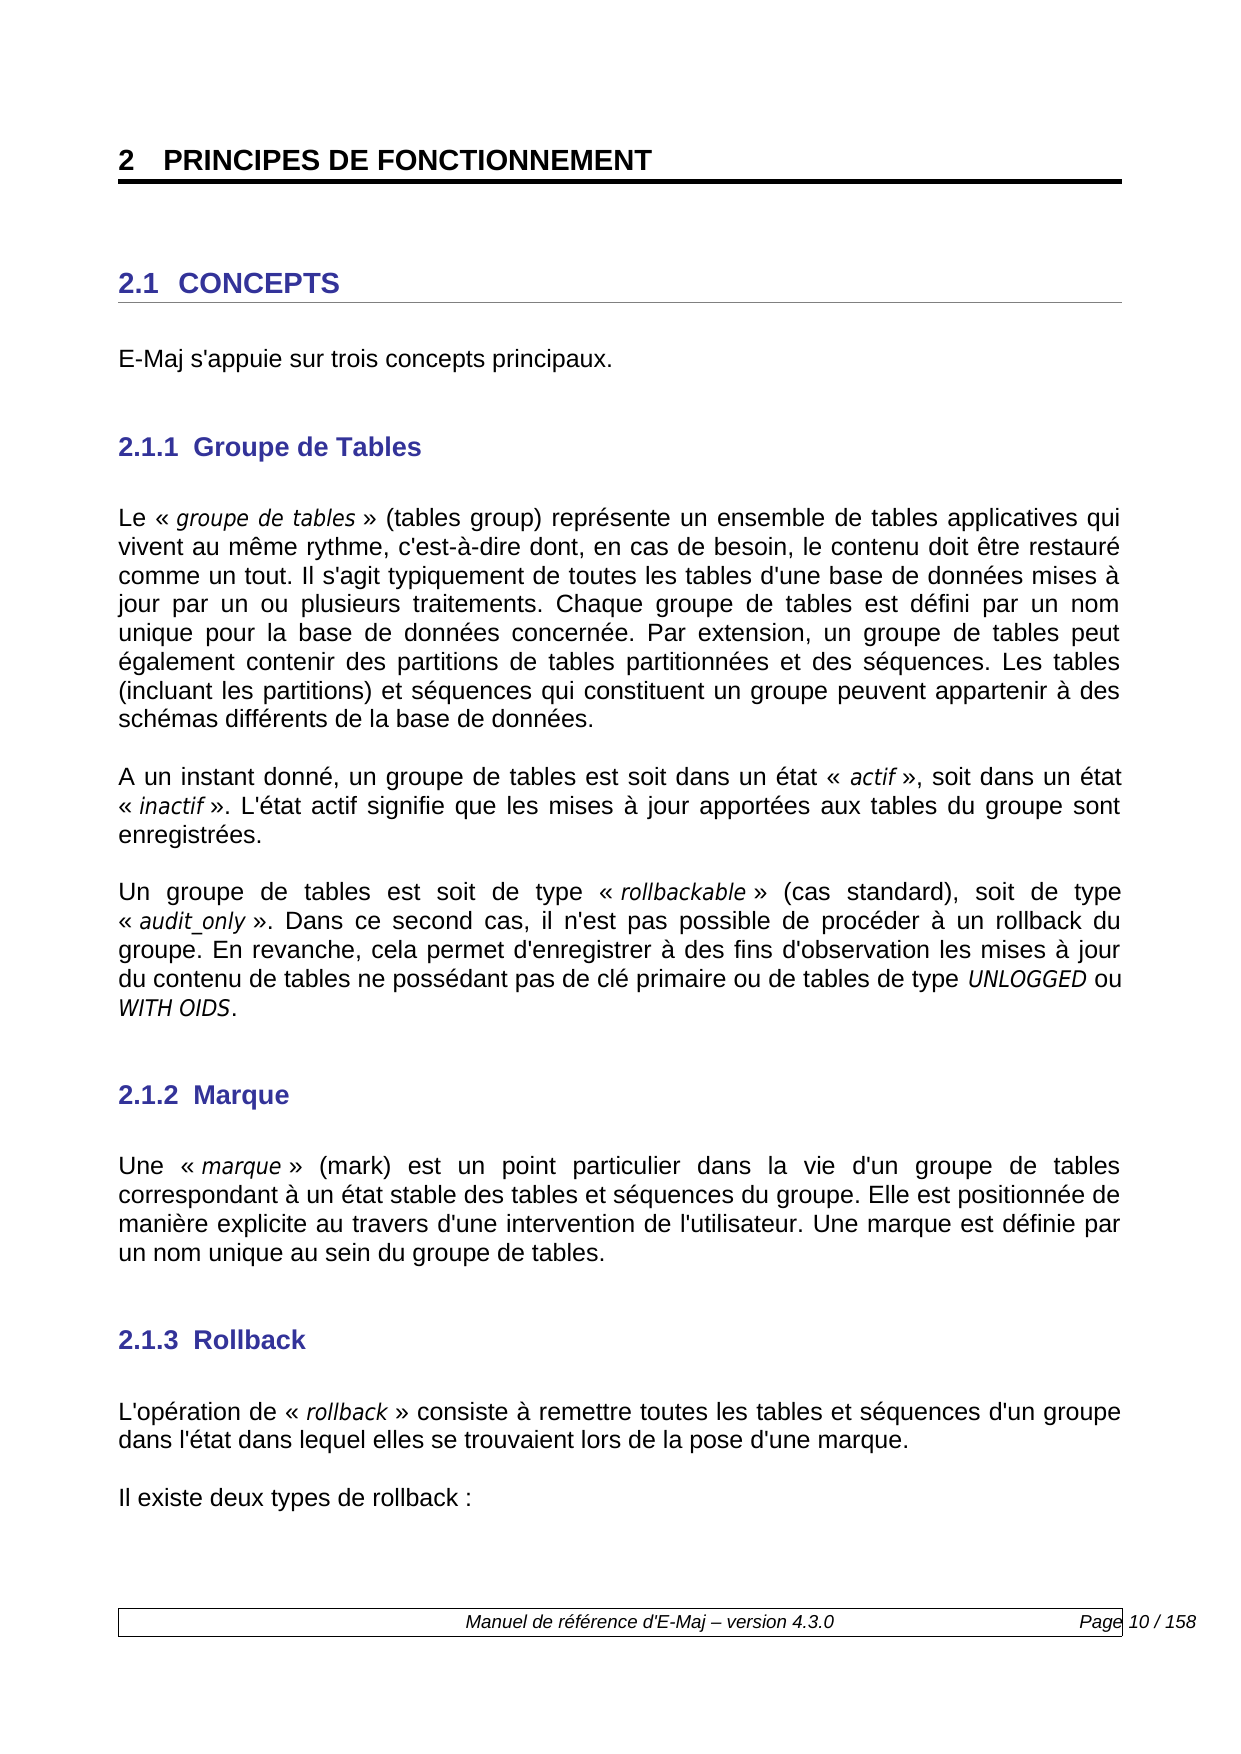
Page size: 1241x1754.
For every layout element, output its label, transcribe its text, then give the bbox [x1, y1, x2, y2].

text Il existe deux types de rollback : [118, 1483, 1122, 1512]
text Le « groupe de tables » (tables group) représente un ensemble de tables applicatives qui vivent au même rythme, c'est-à-dire dont, en cas de besoin, le contenu doit être restauré comme un tout. Il s'agit typiquement de toutes les tables d'une base de données mises à jour par un ou plusieurs traitements. Chaque groupe de tables est défini par un nom unique pour la base de données concernée. Par extension, un groupe de tables peut également contenir des partitions de tables partitionnées et des séquences. Les tables (incluant les partitions) et séquences qui constituent un groupe peuvent appartenir à des schémas différents de la base de données. [118, 503, 1122, 733]
text L'opération de « rollback » consiste à remettre toutes les tables et séquences d'un groupe dans l'état dans lequel elles se trouvaient lors de la pose d'une marque. [118, 1396, 1122, 1454]
subtitle Groupe de Tables [118, 431, 1122, 462]
subtitle Marque [118, 1079, 1122, 1110]
text Un groupe de tables est soit de type « rollbackable » (cas standard), soit de type « audit_only ». Dans ce second cas, il n'est pas possible de procéder à un rollback du groupe. En revanche, cela permet d'enregistrer à des fins d'observation les mises à jour du contenu de tables ne possédant pas de clé primaire ou de tables de type UNLOGGED ou WITH OIDS. [118, 877, 1122, 1021]
subtitle Concepts [118, 266, 1122, 302]
text Une « marque » (mark) est un point particulier dans la vie d'un groupe de tables correspondant à un état stable des tables et séquences du groupe. Elle est positionnée de manière explicite au travers d'une intervention de l'utilisateur. Une marque est définie par un nom unique au sein du groupe de tables. [118, 1151, 1122, 1266]
subtitle Rollback [118, 1324, 1122, 1355]
text A un instant donné, un groupe de tables est soit dans un état « actif », soit dans un état « inactif ». L'état actif signifie que les mises à jour apportées aux tables du groupe sont enregistrées. [118, 762, 1122, 848]
subtitle Principes de fonctionnement [118, 143, 1122, 179]
text E-Maj s'appuie sur trois concepts principaux. [118, 344, 1122, 373]
